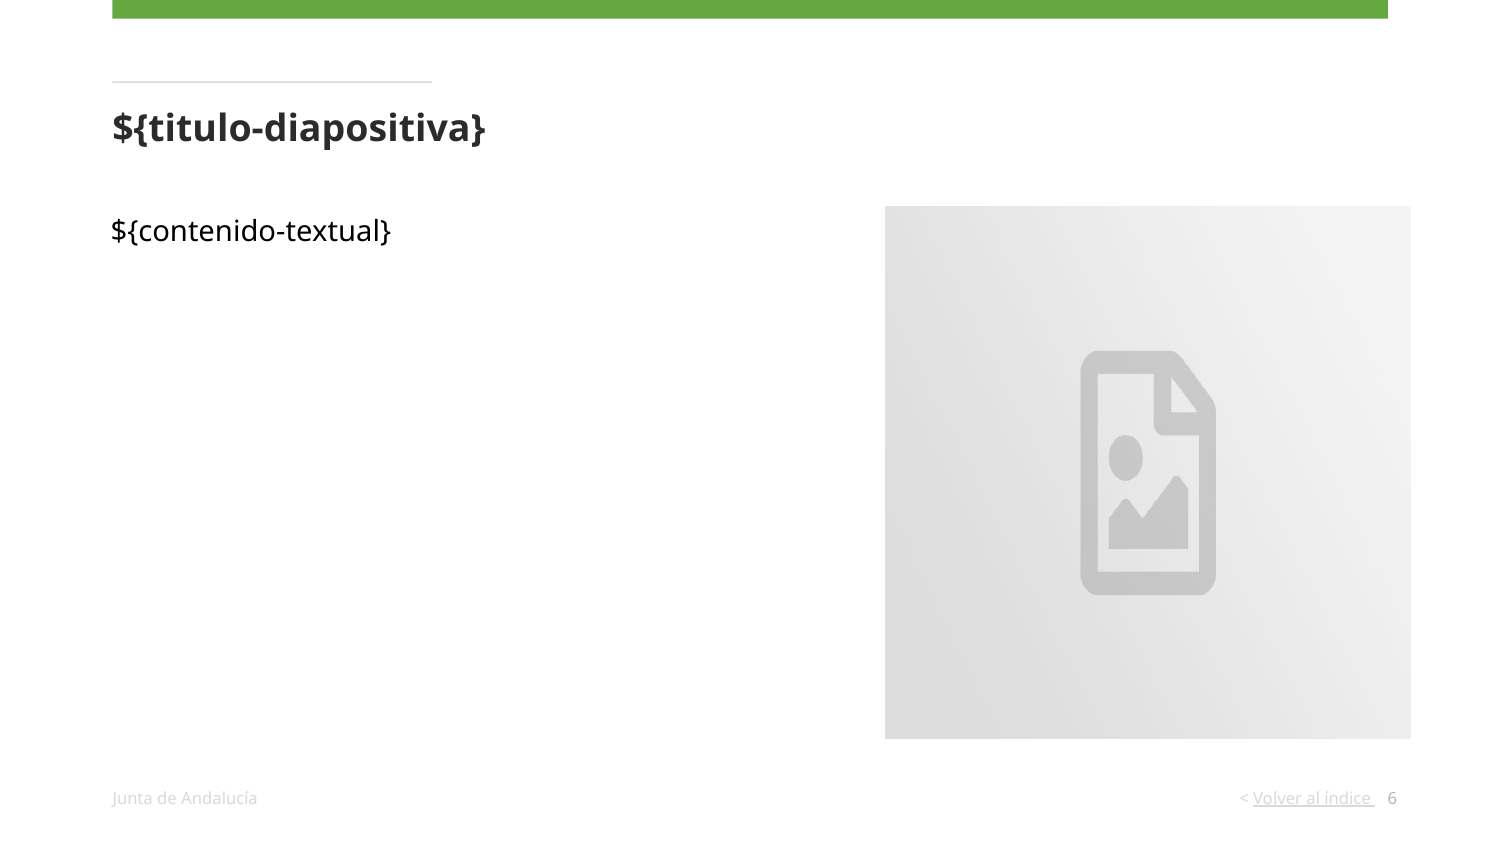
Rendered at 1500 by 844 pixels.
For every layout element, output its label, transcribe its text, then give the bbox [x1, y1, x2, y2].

text_box ${contenido-textual} [110, 206, 855, 731]
picture [885, 206, 1411, 739]
text_box < Volver al índice [989, 787, 1376, 821]
text_box [112, 0, 1388, 19]
slide_number [1387, 787, 1478, 844]
text_box ${titulo-diapositiva} [112, 104, 597, 206]
